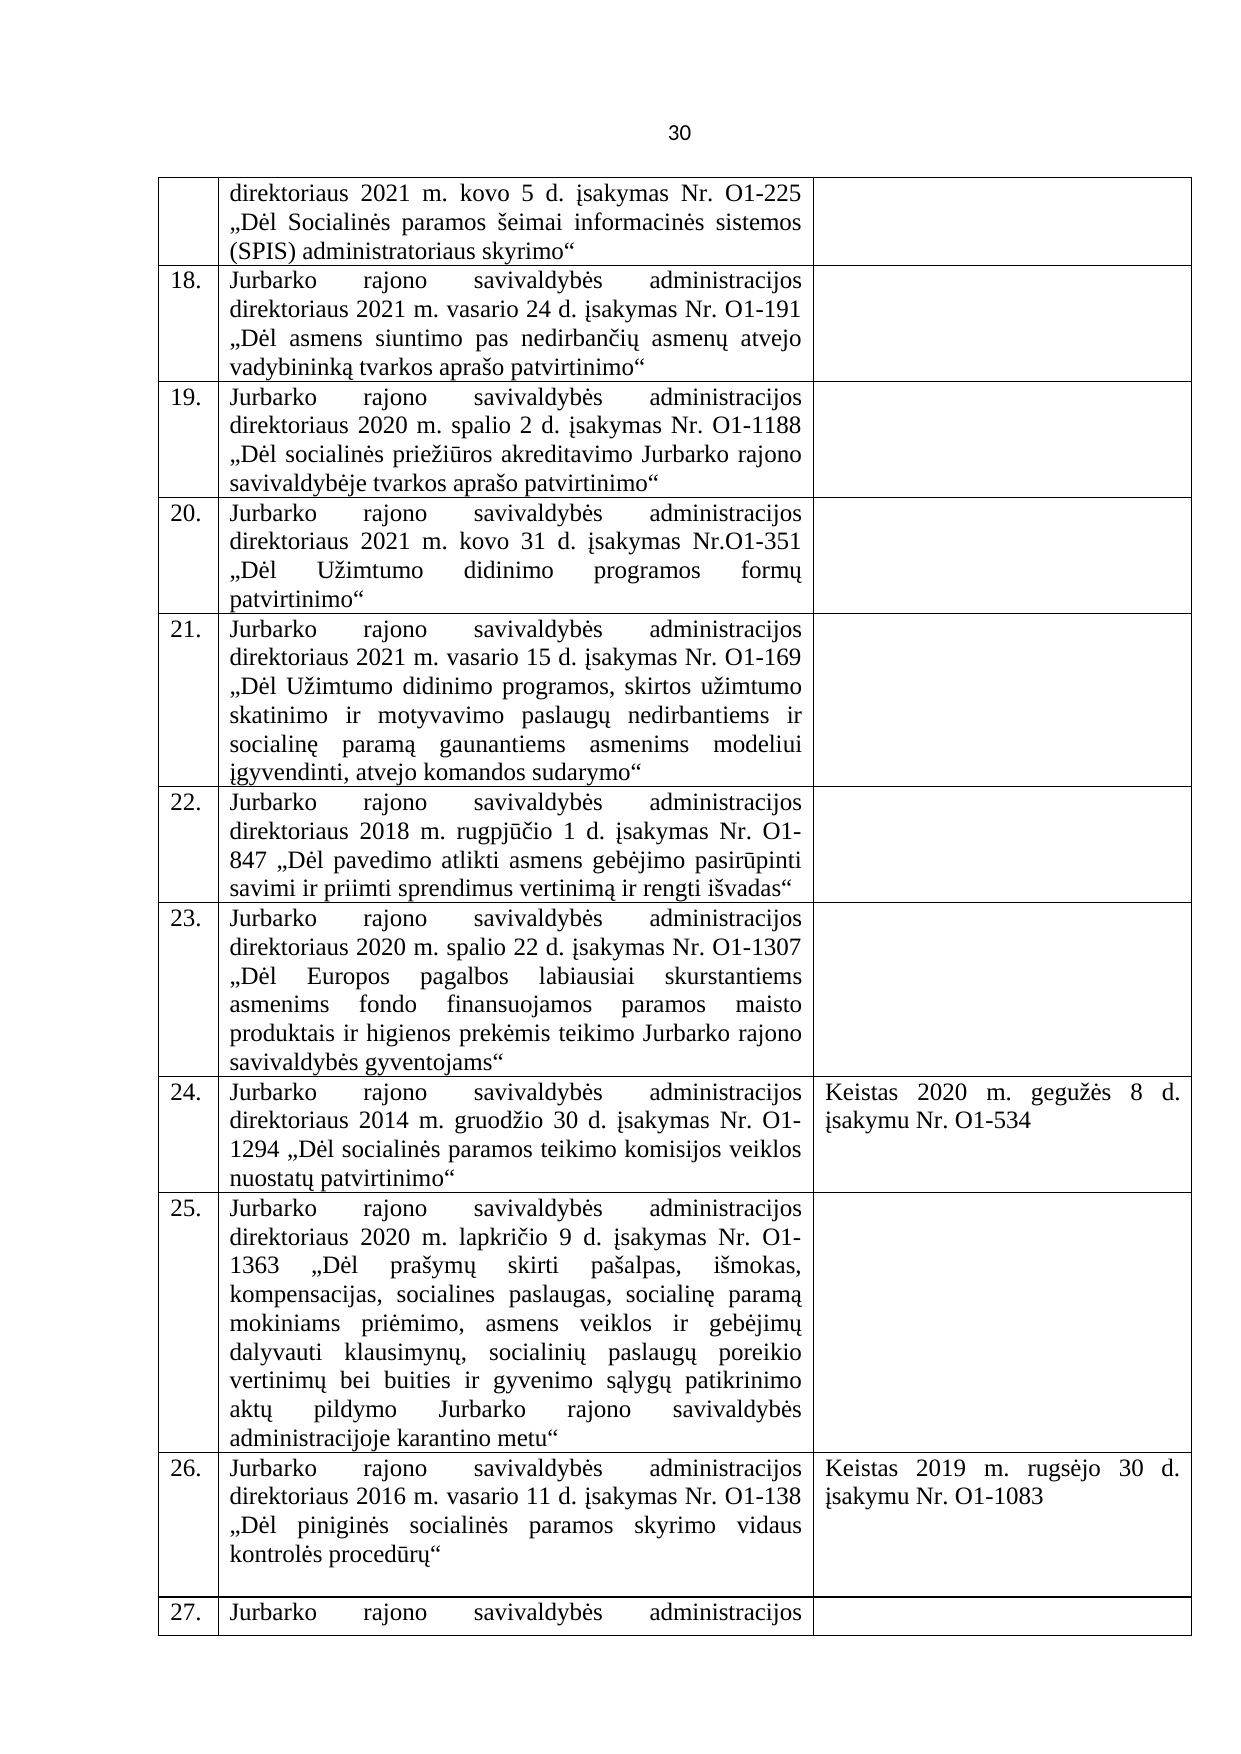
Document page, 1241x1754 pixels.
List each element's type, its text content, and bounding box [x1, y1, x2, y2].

table_cell 23. [159, 903, 218, 1076]
table_cell 21. [159, 614, 218, 786]
table_cell [159, 178, 218, 264]
table_cell [814, 614, 1191, 786]
table_cell Jurbarko rajono savivaldybės administracijos direktoriaus 2014 m. gruodžio 30 d. įsakymas Nr. O1-1294 „Dėl socialinės paramos teikimo komisijos veiklos nuostatų patvirtinimo“ [219, 1077, 813, 1192]
table_cell 26. [159, 1453, 218, 1596]
table_cell Jurbarko rajono savivaldybės administracijos direktoriaus 2020 m. spalio 2 d. įsakymas Nr. O1-1188 „Dėl socialinės priežiūros akreditavimo Jurbarko rajono savivaldybėje tvarkos aprašo patvirtinimo“ [219, 382, 813, 497]
table_cell 18. [159, 266, 218, 381]
table_cell Jurbarko rajono savivaldybės administracijos direktoriaus 2020 m. spalio 22 d. įsakymas Nr. O1-1307 „Dėl Europos pagalbos labiausiai skurstantiems asmenims fondo finansuojamos paramos maisto produktais ir higienos prekėmis teikimo Jurbarko rajono savivaldybės gyventojams“ [219, 903, 813, 1076]
table_cell 19. [159, 382, 218, 497]
table_cell 27. [159, 1598, 218, 1635]
table_cell [814, 266, 1191, 381]
table_cell [814, 178, 1191, 264]
table_cell [814, 903, 1191, 1076]
table_cell [814, 498, 1191, 613]
table_cell direktoriaus 2021 m. kovo 5 d. įsakymas Nr. O1-225 „Dėl Socialinės paramos šeimai informacinės sistemos (SPIS) administratoriaus skyrimo“ [219, 178, 813, 264]
table_cell 22. [159, 787, 218, 902]
table_cell [814, 1193, 1191, 1452]
table_cell 20. [159, 498, 218, 613]
table_cell Jurbarko rajono savivaldybės administracijos direktoriaus 2018 m. rugpjūčio 1 d. įsakymas Nr. O1-847 „Dėl pavedimo atlikti asmens gebėjimo pasirūpinti savimi ir priimti sprendimus vertinimą ir rengti išvadas“ [219, 787, 813, 902]
table_cell 25. [159, 1193, 218, 1452]
table_cell Jurbarko rajono savivaldybės administracijos direktoriaus 2021 m. kovo 31 d. įsakymas Nr.O1-351 „Dėl Užimtumo didinimo programos formų patvirtinimo“ [219, 498, 813, 613]
table_cell 24. [159, 1077, 218, 1192]
table_cell Keistas 2019 m. rugsėjo 30 d. įsakymu Nr. O1-1083 [814, 1453, 1191, 1596]
table_cell [814, 1598, 1191, 1635]
table_cell Jurbarko rajono savivaldybės administracijos direktoriaus 2016 m. vasario 11 d. įsakymas Nr. O1-138 „Dėl piniginės socialinės paramos skyrimo vidaus kontrolės procedūrų“ [219, 1453, 813, 1596]
table_cell Jurbarko rajono savivaldybės administracijos [219, 1598, 813, 1635]
table_cell [814, 787, 1191, 902]
table_cell Jurbarko rajono savivaldybės administracijos direktoriaus 2020 m. lapkričio 9 d. įsakymas Nr. O1-1363 „Dėl prašymų skirti pašalpas, išmokas, kompensacijas, socialines paslaugas, socialinę paramą mokiniams priėmimo, asmens veiklos ir gebėjimų dalyvauti klausimynų, socialinių paslaugų poreikio vertinimų bei buities ir gyvenimo sąlygų patikrinimo aktų pildymo Jurbarko rajono savivaldybės administracijoje karantino metu“ [219, 1193, 813, 1452]
table_cell Jurbarko rajono savivaldybės administracijos direktoriaus 2021 m. vasario 15 d. įsakymas Nr. O1-169 „Dėl Užimtumo didinimo programos, skirtos užimtumo skatinimo ir motyvavimo paslaugų nedirbantiems ir socialinę paramą gaunantiems asmenims modeliui įgyvendinti, atvejo komandos sudarymo“ [219, 614, 813, 786]
table_cell Jurbarko rajono savivaldybės administracijos direktoriaus 2021 m. vasario 24 d. įsakymas Nr. O1-191 „Dėl asmens siuntimo pas nedirbančių asmenų atvejo vadybininką tvarkos aprašo patvirtinimo“ [219, 266, 813, 381]
table_cell [814, 382, 1191, 497]
table_cell Keistas 2020 m. gegužės 8 d. įsakymu Nr. O1-534 [814, 1077, 1191, 1192]
